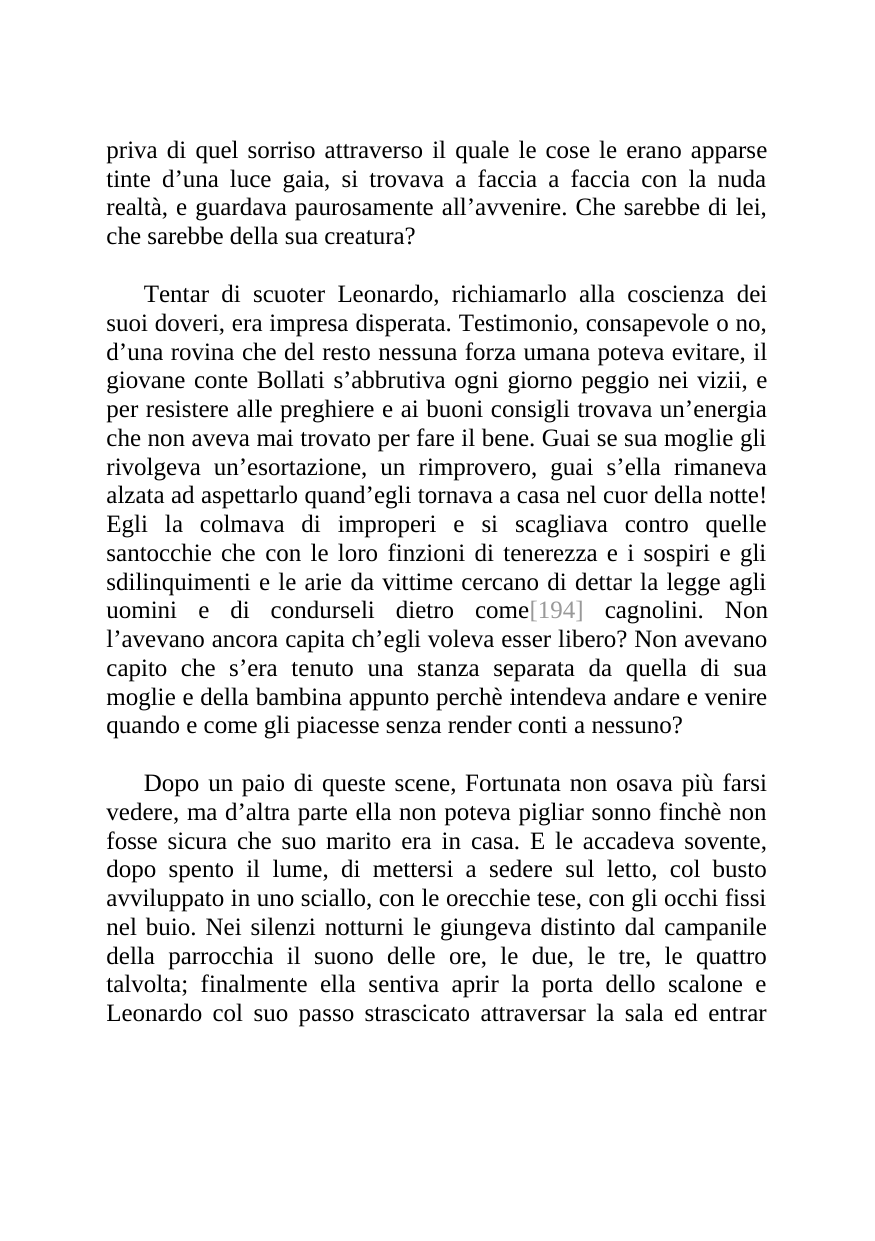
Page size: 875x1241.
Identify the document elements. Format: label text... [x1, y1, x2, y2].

text Tentar di scuoter Leonardo, richiamarlo alla coscienza dei suoi doveri, era impresa disperata. Testimonio, consapevole o no, d’una rovina che del resto nessuna forza umana poteva evitare, il giovane conte Bollati s’abbrutiva ogni giorno peggio nei vizii, e per resistere alle preghiere e ai buoni consigli trovava un’energia che non aveva mai trovato per fare il bene. Guai se sua moglie gli rivolgeva un’esortazione, un rimprovero, guai s’ella rimaneva alzata ad aspettarlo quand’egli tornava a casa nel cuor della notte! Egli la colmava di improperi e si scagliava contro quelle santocchie che con le loro finzioni di tenerezza e i sospiri e gli sdilinquimenti e le arie da vittime cercano di dettar la legge agli uomini e di condurseli dietro come[194] cagnolini. Non l’avevano ancora capita ch’egli voleva esser libero? Non avevano capito che s’era tenuto una stanza separata da quella di sua moglie e della bambina appunto perchè intendeva andare e venire quando e come gli piacesse senza render conti a nessuno? [106, 279, 768, 739]
text Dopo un paio di queste scene, Fortunata non osava più farsi vedere, ma d’altra parte ella non poteva pigliar sonno finchè non fosse sicura che suo marito era in casa. E le accadeva sovente, dopo spento il lume, di mettersi a sedere sul letto, col busto avviluppato in uno sciallo, con le orecchie tese, con gli occhi fissi nel buio. Nei silenzi notturni le giungeva distinto dal campanile della parrocchia il suono delle ore, le due, le tre, le quattro talvolta; finalmente ella sentiva aprir la porta dello scalone e Leonardo col suo passo strascicato attraversar la sala ed entrar [106, 768, 768, 1027]
text priva di quel sorriso attraverso il quale le cose le erano apparse tinte d’una luce gaia, si trovava a faccia a faccia con la nuda realtà, e guardava paurosamente all’avvenire. Che sarebbe di lei, che sarebbe della sua creatura? [106, 135, 768, 250]
